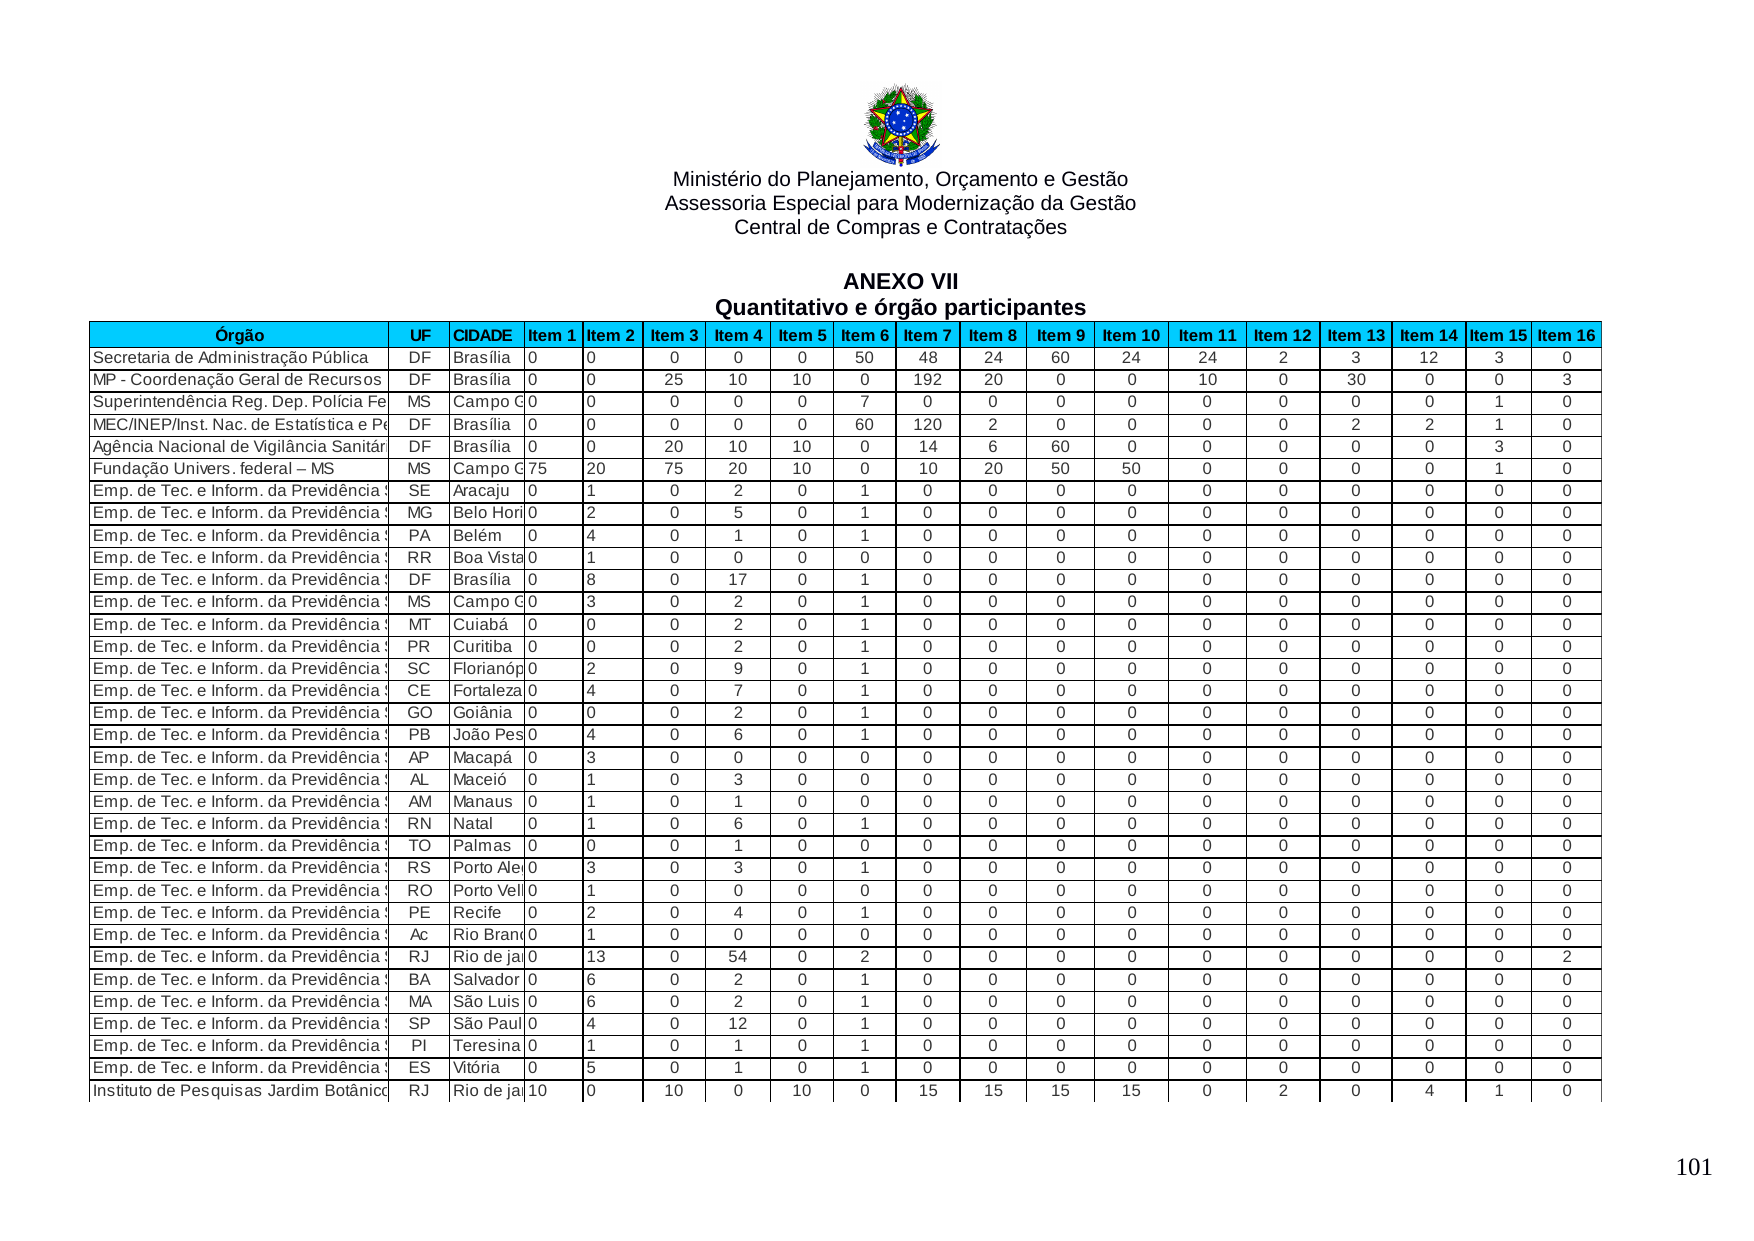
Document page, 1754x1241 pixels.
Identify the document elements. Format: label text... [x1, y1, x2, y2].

text Quantitativo e órgão participantes [89, 294, 1713, 321]
picture [859, 81, 942, 168]
text ANEXO VII [89, 268, 1713, 294]
